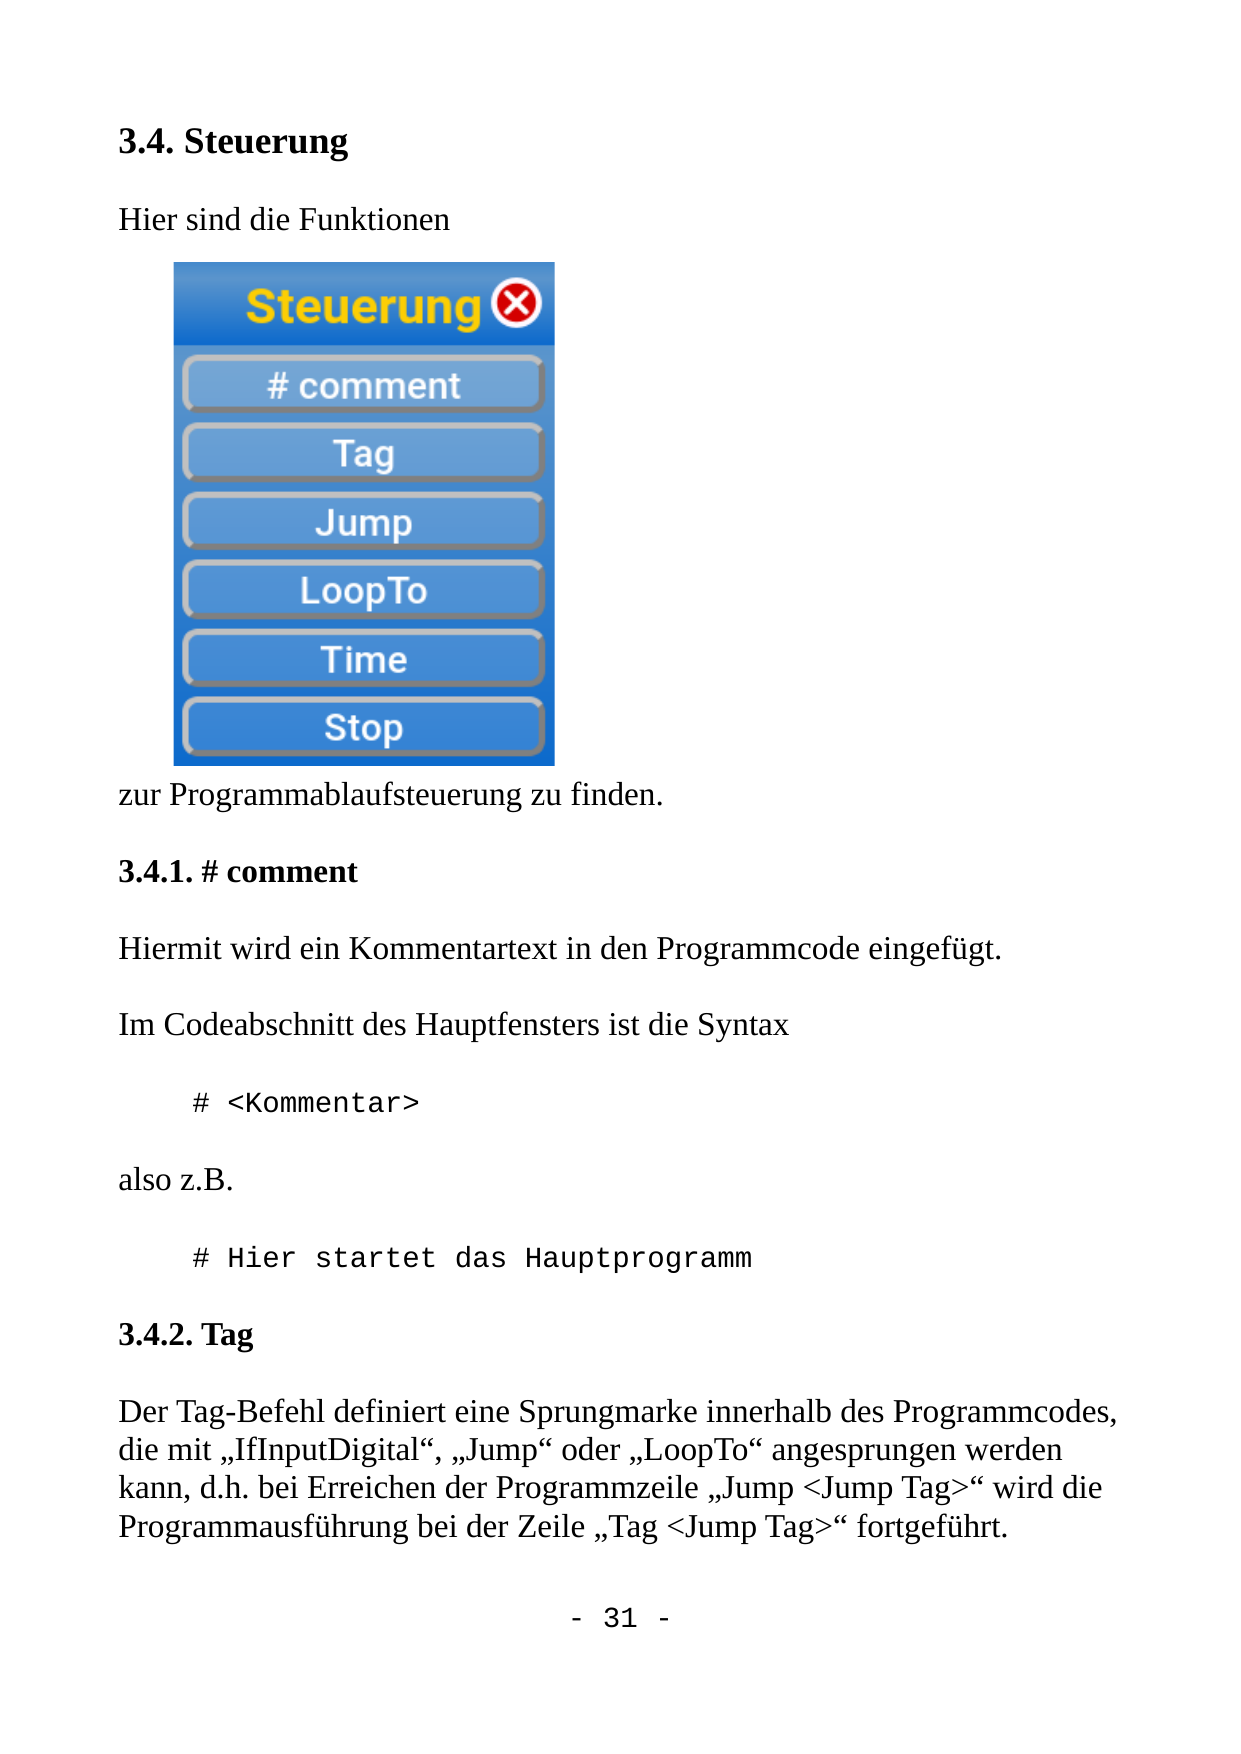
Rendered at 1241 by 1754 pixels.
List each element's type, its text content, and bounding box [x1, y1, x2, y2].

text # <Kommentar> [118, 1081, 1122, 1121]
text 3.4.2. Tag [118, 1314, 1122, 1353]
text also z.B. [118, 1159, 1122, 1198]
text Hiermit wird ein Kommentartext in den Programmcode eingefügt. [118, 928, 1122, 966]
text # Hier startet das Hauptprogramm [118, 1236, 1122, 1276]
text Hier sind die Funktionen [118, 199, 1122, 238]
picture [173, 262, 555, 766]
text Im Codeabschnitt des Hauptfensters ist die Syntax [118, 1004, 1122, 1043]
text zur Programmablaufsteuerung zu finden. [118, 774, 1122, 813]
text Der Tag-Befehl definiert eine Sprungmarke innerhalb des Programmcodes, die mit „IfInputDigital“, „Jump“ oder „LoopTo“ angesprungen werden kann, d.h. bei Erreichen der Programmzeile „Jump <Jump Tag>“ wird die Programmausführung bei der Zeile „Tag <Jump Tag>“ fortgeführt. [118, 1391, 1122, 1544]
text 3.4.1. # comment [118, 851, 1122, 889]
text 3.4. Steuerung [118, 118, 1122, 161]
